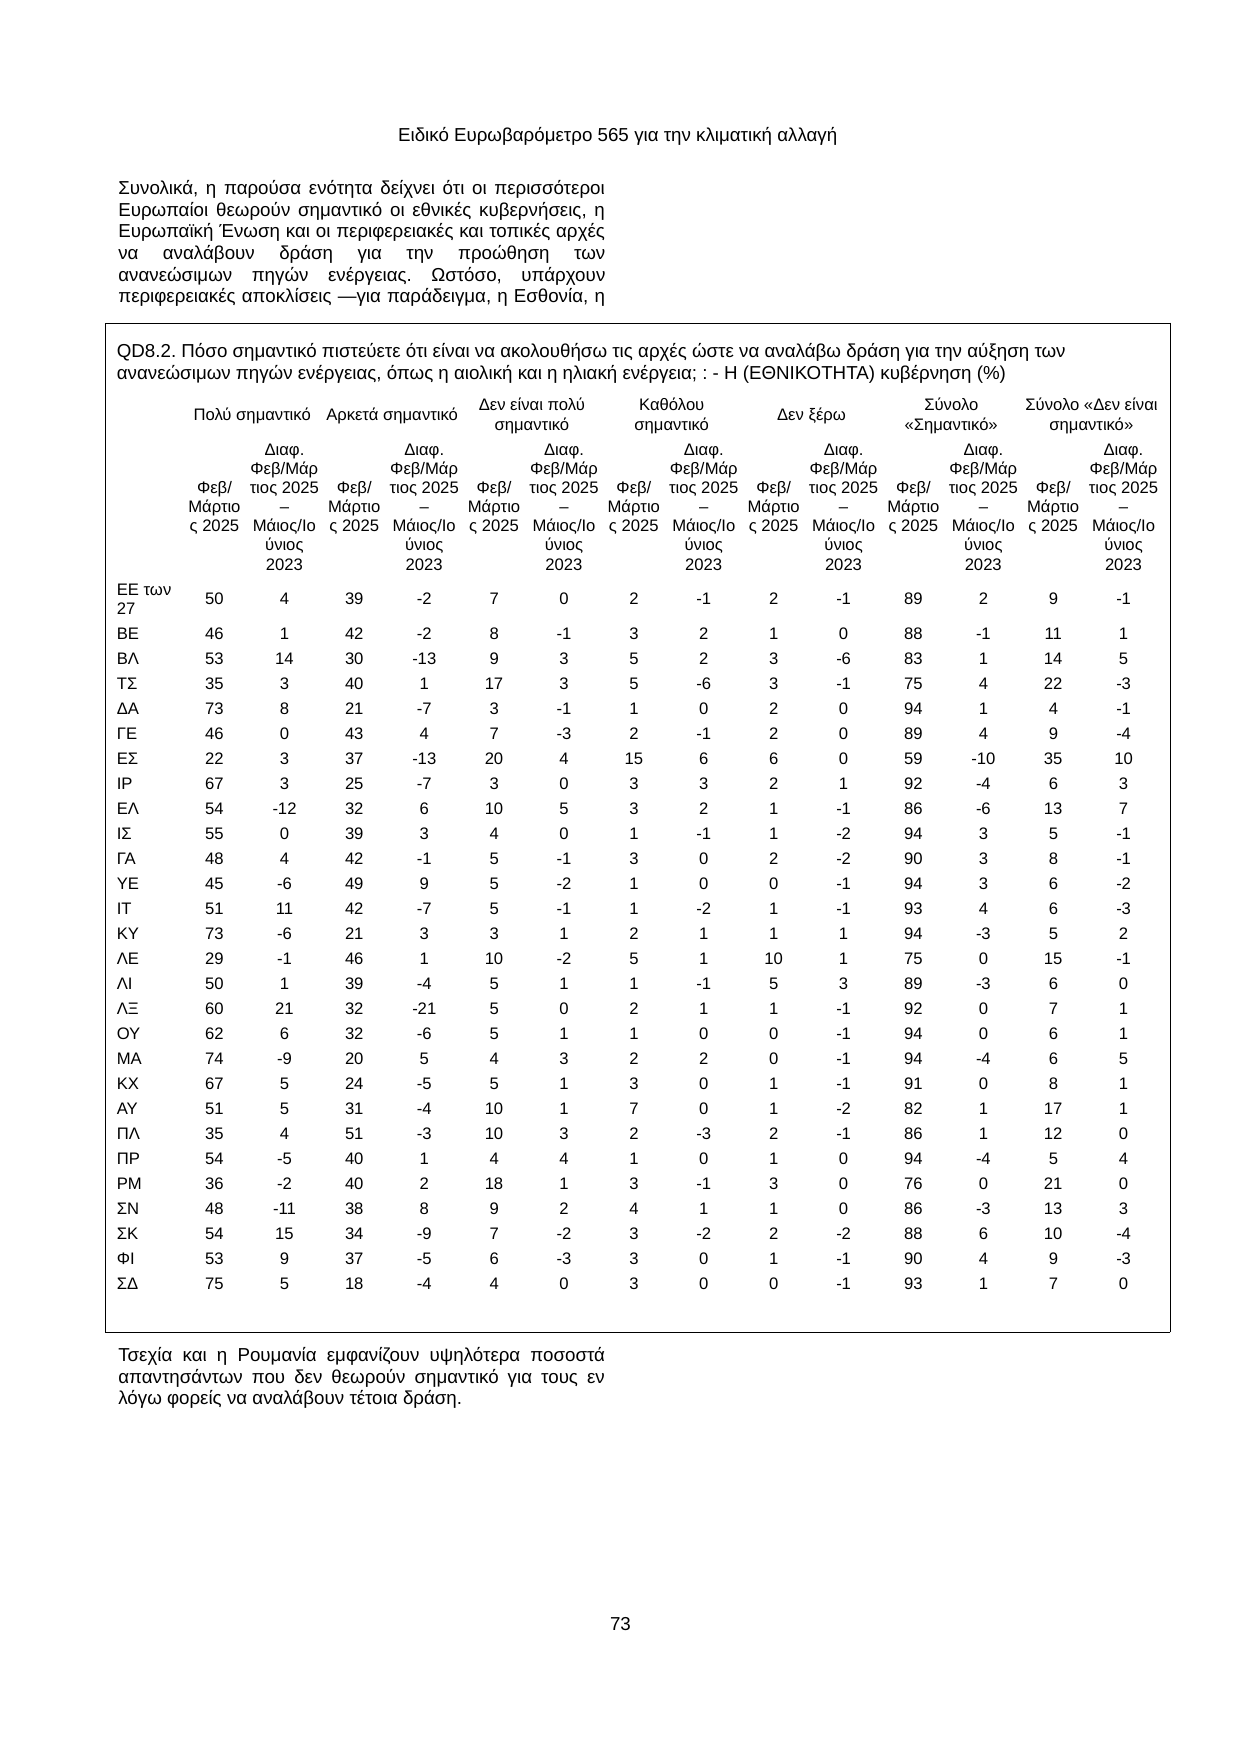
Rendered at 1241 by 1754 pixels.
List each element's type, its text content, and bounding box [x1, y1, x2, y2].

table_cell 3 [526, 671, 602, 696]
table_cell ΒΕ [114, 621, 182, 646]
table_cell 42 [322, 846, 386, 871]
table_cell 3 [386, 821, 462, 846]
table_cell [114, 436, 182, 576]
table_cell -2 [806, 846, 881, 871]
table_cell 1 [666, 996, 741, 1021]
table_cell 46 [322, 946, 386, 971]
table_cell 1 [741, 1096, 806, 1121]
table_cell 0 [1085, 971, 1161, 996]
table_cell ΙΡ [114, 771, 182, 796]
table_cell -4 [386, 1096, 462, 1121]
table_cell 3 [602, 1171, 666, 1196]
table_cell 21 [322, 696, 386, 721]
table_cell -4 [945, 771, 1021, 796]
table_cell 39 [322, 971, 386, 996]
table_cell ΓΑ [114, 846, 182, 871]
table_cell 94 [881, 1021, 945, 1046]
table_cell 4 [246, 846, 322, 871]
table_cell 32 [322, 996, 386, 1021]
table_cell 73 [182, 921, 246, 946]
table_cell ΜΑ [114, 1046, 182, 1071]
table_cell 1 [602, 1021, 666, 1046]
table_cell 92 [881, 996, 945, 1021]
table_cell 54 [182, 1221, 246, 1246]
table_cell ΣΚ [114, 1221, 182, 1246]
table_cell 5 [602, 946, 666, 971]
table_cell -5 [386, 1071, 462, 1096]
table_cell ΔΑ [114, 696, 182, 721]
table_cell 92 [881, 771, 945, 796]
table_cell -1 [526, 846, 602, 871]
table_cell -1 [806, 896, 881, 921]
table_cell 86 [881, 1196, 945, 1221]
table_cell -1 [526, 896, 602, 921]
table_cell 5 [602, 646, 666, 671]
table_cell 93 [881, 896, 945, 921]
table_cell -1 [945, 621, 1021, 646]
table_cell 2 [741, 576, 806, 621]
table_cell 3 [462, 696, 526, 721]
table_cell -6 [246, 921, 322, 946]
table_cell 1 [246, 971, 322, 996]
table_cell Διαφ. Φεβ/Μάρτιος 2025 – Μάιος/Ιούνιος 2023 [386, 436, 462, 576]
table_cell -1 [666, 971, 741, 996]
table_cell 82 [881, 1096, 945, 1121]
table_cell -5 [246, 1146, 322, 1171]
table_cell -1 [806, 796, 881, 821]
table_cell Διαφ. Φεβ/Μάρτιος 2025 – Μάιος/Ιούνιος 2023 [945, 436, 1021, 576]
table_cell 0 [666, 1271, 741, 1296]
table_cell 31 [322, 1096, 386, 1121]
table_cell ΛΕ [114, 946, 182, 971]
table_cell 3 [526, 1121, 602, 1146]
table_cell Αρκετά σημαντικό [322, 392, 462, 436]
table_cell 5 [526, 796, 602, 821]
table_cell 3 [386, 921, 462, 946]
table_cell 86 [881, 1121, 945, 1146]
table_cell 5 [462, 896, 526, 921]
table_cell 75 [182, 1271, 246, 1296]
table_cell 1 [602, 871, 666, 896]
table_cell 2 [602, 996, 666, 1021]
table_cell 73 [182, 696, 246, 721]
table_cell ΤΣ [114, 671, 182, 696]
table_cell 40 [322, 671, 386, 696]
table_cell -3 [1085, 896, 1161, 921]
table_cell 3 [462, 771, 526, 796]
table_cell -1 [1085, 821, 1161, 846]
table_cell ΕΣ [114, 746, 182, 771]
table_cell 1 [602, 896, 666, 921]
table_cell 5 [246, 1071, 322, 1096]
table_cell 5 [386, 1046, 462, 1071]
table_cell -2 [806, 1221, 881, 1246]
table_cell 0 [1085, 1121, 1161, 1146]
table_cell 9 [1021, 576, 1085, 621]
table_cell 22 [182, 746, 246, 771]
table_cell 1 [741, 821, 806, 846]
table_cell 0 [806, 1196, 881, 1221]
table_cell 3 [741, 646, 806, 671]
table_cell 3 [246, 671, 322, 696]
table_cell ΠΡ [114, 1146, 182, 1171]
table_cell 1 [602, 821, 666, 846]
table_cell 4 [945, 671, 1021, 696]
table_cell 51 [182, 1096, 246, 1121]
table_cell 21 [1021, 1171, 1085, 1196]
table_cell ΙΣ [114, 821, 182, 846]
table_cell -12 [246, 796, 322, 821]
table_cell 60 [182, 996, 246, 1021]
table_cell 3 [945, 821, 1021, 846]
table_cell -6 [945, 796, 1021, 821]
table_cell 2 [741, 1221, 806, 1246]
table_cell ΕΕ των 27 [114, 576, 182, 621]
table_cell 5 [741, 971, 806, 996]
table_cell -2 [526, 1221, 602, 1246]
table_cell 6 [462, 1246, 526, 1271]
table_cell 1 [945, 1121, 1021, 1146]
table_cell -3 [526, 721, 602, 746]
table_cell -2 [246, 1171, 322, 1196]
table_cell ΛΞ [114, 996, 182, 1021]
table_cell 55 [182, 821, 246, 846]
table_cell 3 [602, 1246, 666, 1271]
table_cell -7 [386, 696, 462, 721]
table_cell 37 [322, 1246, 386, 1271]
table_cell 2 [741, 721, 806, 746]
table_cell Διαφ. Φεβ/Μάρτιος 2025 – Μάιος/Ιούνιος 2023 [806, 436, 881, 576]
table_cell -1 [806, 671, 881, 696]
table_cell Φεβ/Μάρτιος 2025 [881, 436, 945, 576]
table_cell 9 [1021, 721, 1085, 746]
table_cell 1 [386, 1146, 462, 1171]
table_cell 75 [881, 946, 945, 971]
table_cell 51 [322, 1121, 386, 1146]
table_cell Φεβ/Μάρτιος 2025 [322, 436, 386, 576]
table_cell -3 [526, 1246, 602, 1271]
table_cell 5 [1021, 821, 1085, 846]
table_cell 2 [741, 696, 806, 721]
table_cell 0 [666, 696, 741, 721]
table_cell 0 [526, 1271, 602, 1296]
table_cell 4 [386, 721, 462, 746]
table_cell 1 [1085, 1096, 1161, 1121]
table_cell 9 [1021, 1246, 1085, 1271]
table_cell 8 [1021, 1071, 1085, 1096]
table_cell 2 [666, 1046, 741, 1071]
table_cell 20 [462, 746, 526, 771]
table_cell 1 [945, 1271, 1021, 1296]
table_cell 36 [182, 1171, 246, 1196]
table_cell 2 [1085, 921, 1161, 946]
table_cell 6 [1021, 971, 1085, 996]
table_cell 4 [1085, 1146, 1161, 1171]
text Συνολικά, η παρούσα ενότητα δείχνει ότι οι περισσότεροι Ευρωπαίοι θεωρούν σημαντικό οι εθνικές κυβερνήσεις, η Ευρωπαϊκή Ένωση και οι περιφερειακές και τοπικές αρχές να αναλάβουν δράση για την προώθηση των ανανεώσιμων πηγών ενέργειας. Ωστόσο, υπάρχουν περιφερειακές αποκλίσεις —για παράδειγμα, η Εσθονία, η [105, 177, 1170, 323]
table_cell 0 [1085, 1171, 1161, 1196]
table_cell 45 [182, 871, 246, 896]
table_cell 15 [246, 1221, 322, 1246]
table_cell Διαφ. Φεβ/Μάρτιος 2025 – Μάιος/Ιούνιος 2023 [246, 436, 322, 576]
table_cell 7 [462, 1221, 526, 1246]
table_cell 7 [1021, 1271, 1085, 1296]
table_cell 3 [945, 871, 1021, 896]
table_cell -1 [526, 621, 602, 646]
table_cell 39 [322, 576, 386, 621]
table_cell 49 [322, 871, 386, 896]
table_cell -1 [666, 821, 741, 846]
table_cell ΡΜ [114, 1171, 182, 1196]
table_cell -3 [945, 1196, 1021, 1221]
table_cell 1 [945, 1096, 1021, 1121]
table_cell 46 [182, 721, 246, 746]
table_cell 29 [182, 946, 246, 971]
table_cell Φεβ/Μάρτιος 2025 [1021, 436, 1085, 576]
table_cell 2 [741, 1121, 806, 1146]
table_cell 0 [246, 721, 322, 746]
table_cell -2 [806, 821, 881, 846]
table_cell 0 [666, 1021, 741, 1046]
table_cell -3 [1085, 1246, 1161, 1271]
table_cell 3 [246, 771, 322, 796]
table_cell 6 [1021, 871, 1085, 896]
table_cell 48 [182, 1196, 246, 1221]
table_cell 1 [741, 921, 806, 946]
table_cell 37 [322, 746, 386, 771]
table_cell 1 [666, 946, 741, 971]
table_cell 32 [322, 796, 386, 821]
table_cell 51 [182, 896, 246, 921]
table_cell 3 [1085, 1196, 1161, 1221]
table_cell 2 [602, 721, 666, 746]
table_cell 94 [881, 1046, 945, 1071]
table_cell ΛΙ [114, 971, 182, 996]
table_cell 50 [182, 971, 246, 996]
table_cell -3 [945, 921, 1021, 946]
table_cell 1 [741, 896, 806, 921]
table_cell ΣΝ [114, 1196, 182, 1221]
table_cell -1 [386, 846, 462, 871]
table_cell 3 [246, 746, 322, 771]
table_cell -9 [246, 1046, 322, 1071]
table_cell 2 [602, 1121, 666, 1146]
table_cell 1 [526, 921, 602, 946]
table_cell 6 [1021, 1046, 1085, 1071]
table_cell 5 [1085, 1046, 1161, 1071]
table_cell 21 [322, 921, 386, 946]
table_cell 9 [246, 1246, 322, 1271]
table_cell 0 [945, 1021, 1021, 1046]
table_cell 1 [1085, 621, 1161, 646]
table_cell 2 [526, 1196, 602, 1221]
table_cell 76 [881, 1171, 945, 1196]
table_cell 1 [386, 946, 462, 971]
table_cell 50 [182, 576, 246, 621]
table_cell 7 [602, 1096, 666, 1121]
table_cell 93 [881, 1271, 945, 1296]
table_cell 0 [806, 696, 881, 721]
text [106, 324, 1170, 1332]
table_cell 4 [526, 1146, 602, 1171]
table_cell 0 [666, 871, 741, 896]
table_cell 5 [462, 996, 526, 1021]
table_cell 4 [462, 1146, 526, 1171]
table_cell 46 [182, 621, 246, 646]
table_cell 4 [526, 746, 602, 771]
table_cell 5 [462, 871, 526, 896]
table_cell 11 [246, 896, 322, 921]
table_cell Διαφ. Φεβ/Μάρτιος 2025 – Μάιος/Ιούνιος 2023 [1085, 436, 1161, 576]
table_cell 0 [526, 821, 602, 846]
table_cell Φεβ/Μάρτιος 2025 [741, 436, 806, 576]
table_cell -7 [386, 771, 462, 796]
table_cell 3 [462, 921, 526, 946]
table_cell ΦΙ [114, 1246, 182, 1271]
table_cell 39 [322, 821, 386, 846]
table_cell 14 [1021, 646, 1085, 671]
table_cell -10 [945, 746, 1021, 771]
table_cell 4 [1021, 696, 1085, 721]
table_cell 0 [806, 746, 881, 771]
table_cell -2 [666, 1221, 741, 1246]
table_cell 6 [666, 746, 741, 771]
table_cell -3 [1085, 671, 1161, 696]
table_cell 1 [526, 1096, 602, 1121]
table_cell 48 [182, 846, 246, 871]
table_cell 35 [182, 671, 246, 696]
table_cell 9 [462, 1196, 526, 1221]
table_header QD8.2. Πόσο σημαντικό πιστεύετε ότι είναι να ακολουθήσω τις αρχές ώστε να αναλάβω δράση για την αύξηση των ανανεώσιμων πηγών ενέργειας, όπως η αιολική και η ηλιακή ενέργεια; : - Η (ΕΘΝΙΚΟΤΗΤΑ) κυβέρνηση (%) [114, 331, 1161, 392]
table_cell 3 [526, 1046, 602, 1071]
table_cell Δεν ξέρω [741, 392, 881, 436]
table_cell 0 [741, 1271, 806, 1296]
table_cell 5 [462, 1021, 526, 1046]
table_cell 2 [602, 1046, 666, 1071]
table_cell -1 [806, 996, 881, 1021]
table_cell 3 [526, 646, 602, 671]
table_cell -1 [806, 1271, 881, 1296]
table_cell 0 [246, 821, 322, 846]
table_cell -4 [386, 1271, 462, 1296]
table_cell 2 [741, 771, 806, 796]
table_cell 10 [462, 946, 526, 971]
table_cell Καθόλου σημαντικό [602, 392, 741, 436]
table_cell 53 [182, 1246, 246, 1271]
table_cell 3 [741, 671, 806, 696]
table_cell 5 [246, 1096, 322, 1121]
table_cell 53 [182, 646, 246, 671]
table_cell 0 [945, 1071, 1021, 1096]
table_cell Φεβ/Μάρτιος 2025 [182, 436, 246, 576]
table_cell -4 [1085, 1221, 1161, 1246]
table_cell 8 [1021, 846, 1085, 871]
table_cell 0 [945, 996, 1021, 1021]
table_cell 0 [741, 1021, 806, 1046]
table_cell 32 [322, 1021, 386, 1046]
table_cell -11 [246, 1196, 322, 1221]
text Τσεχία και η Ρουμανία εμφανίζουν υψηλότερα ποσοστά απαντησάντων που δεν θεωρούν σημαντικό για τους εν λόγω φορείς να αναλάβουν τέτοια δράση. [118, 1333, 605, 1408]
table_cell 0 [666, 846, 741, 871]
table_cell 89 [881, 576, 945, 621]
table_cell 1 [1085, 1021, 1161, 1046]
table_cell 67 [182, 771, 246, 796]
table_cell 1 [741, 996, 806, 1021]
table_cell 3 [602, 1071, 666, 1096]
table_cell -6 [386, 1021, 462, 1046]
table_cell 74 [182, 1046, 246, 1071]
table_cell 2 [666, 796, 741, 821]
table_cell 2 [602, 576, 666, 621]
table_cell -1 [666, 576, 741, 621]
table_cell 1 [741, 621, 806, 646]
table_cell 0 [666, 1096, 741, 1121]
table_cell 62 [182, 1021, 246, 1046]
table_cell -4 [945, 1146, 1021, 1171]
table_cell 7 [462, 576, 526, 621]
table_cell 12 [1021, 1121, 1085, 1146]
table_cell 94 [881, 1146, 945, 1171]
table_cell 3 [666, 771, 741, 796]
table_cell 1 [526, 1021, 602, 1046]
table_cell 9 [386, 871, 462, 896]
table_cell 67 [182, 1071, 246, 1096]
table_cell 4 [945, 896, 1021, 921]
table_cell 0 [741, 871, 806, 896]
table_cell 4 [945, 1246, 1021, 1271]
table_cell 2 [386, 1171, 462, 1196]
table_cell 35 [1021, 746, 1085, 771]
table_cell 0 [526, 576, 602, 621]
table_cell 5 [1085, 646, 1161, 671]
table_cell 8 [246, 696, 322, 721]
table_cell 0 [666, 1246, 741, 1271]
table_cell 4 [462, 1271, 526, 1296]
table_cell 1 [945, 696, 1021, 721]
table_cell 6 [945, 1221, 1021, 1246]
table_cell 11 [1021, 621, 1085, 646]
table_cell 54 [182, 1146, 246, 1171]
table_cell 3 [741, 1171, 806, 1196]
table_cell 1 [526, 971, 602, 996]
table_cell 2 [741, 846, 806, 871]
table_cell 0 [806, 1171, 881, 1196]
table_cell 1 [602, 696, 666, 721]
table_cell Διαφ. Φεβ/Μάρτιος 2025 – Μάιος/Ιούνιος 2023 [526, 436, 602, 576]
table_cell ΟΥ [114, 1021, 182, 1046]
table_cell 24 [322, 1071, 386, 1096]
table_cell 3 [806, 971, 881, 996]
table_cell 30 [322, 646, 386, 671]
table_cell -2 [386, 621, 462, 646]
table_cell 3 [602, 771, 666, 796]
table_cell 3 [602, 796, 666, 821]
table_cell ΣΔ [114, 1271, 182, 1296]
table_cell Σύνολο «Δεν είναι σημαντικό» [1021, 392, 1161, 436]
table_cell 94 [881, 921, 945, 946]
table_cell -3 [386, 1121, 462, 1146]
table_cell -1 [1085, 846, 1161, 871]
table_cell 1 [1085, 1071, 1161, 1096]
table_cell 7 [462, 721, 526, 746]
table_cell -2 [386, 576, 462, 621]
table_cell 0 [666, 1071, 741, 1096]
table_cell 10 [1021, 1221, 1085, 1246]
table_cell 6 [386, 796, 462, 821]
table_cell 2 [666, 621, 741, 646]
table_cell ΚΥ [114, 921, 182, 946]
table_cell ΠΛ [114, 1121, 182, 1146]
table_cell 10 [462, 796, 526, 821]
table_cell 1 [741, 1071, 806, 1096]
table_cell -6 [666, 671, 741, 696]
table_cell 1 [386, 671, 462, 696]
table_cell -3 [666, 1121, 741, 1146]
table_cell 21 [246, 996, 322, 1021]
table_cell 14 [246, 646, 322, 671]
table_cell 5 [462, 1071, 526, 1096]
table_cell ΙΤ [114, 896, 182, 921]
table_cell 1 [666, 921, 741, 946]
table_cell -1 [1085, 576, 1161, 621]
table_cell 94 [881, 821, 945, 846]
table_cell 5 [1021, 1146, 1085, 1171]
table_cell 0 [1085, 1271, 1161, 1296]
table_cell -1 [806, 1046, 881, 1071]
table_cell -1 [526, 696, 602, 721]
table_cell -4 [945, 1046, 1021, 1071]
table_cell 90 [881, 1246, 945, 1271]
table_cell 1 [526, 1171, 602, 1196]
table_cell 4 [246, 576, 322, 621]
table_cell 0 [945, 1171, 1021, 1196]
table_cell 7 [1085, 796, 1161, 821]
table_cell 15 [602, 746, 666, 771]
table_cell 1 [246, 621, 322, 646]
table_cell 4 [462, 1046, 526, 1071]
table_cell 1 [526, 1071, 602, 1096]
table_cell 89 [881, 721, 945, 746]
table_cell -3 [945, 971, 1021, 996]
table_cell -1 [806, 871, 881, 896]
table_cell 40 [322, 1146, 386, 1171]
table_cell -1 [666, 1171, 741, 1196]
table_cell -2 [526, 946, 602, 971]
table_cell 10 [741, 946, 806, 971]
table_cell 1 [806, 921, 881, 946]
table_cell 42 [322, 896, 386, 921]
table_cell 18 [322, 1271, 386, 1296]
table_cell 0 [806, 721, 881, 746]
table_cell 42 [322, 621, 386, 646]
table_cell 3 [945, 846, 1021, 871]
table_cell 1 [806, 946, 881, 971]
table_cell -13 [386, 646, 462, 671]
table_cell 4 [462, 821, 526, 846]
table_cell 1 [806, 771, 881, 796]
table_cell -2 [666, 896, 741, 921]
table_cell -1 [806, 1121, 881, 1146]
table_cell -5 [386, 1246, 462, 1271]
table_cell -21 [386, 996, 462, 1021]
table_cell 6 [1021, 771, 1085, 796]
table_cell Διαφ. Φεβ/Μάρτιος 2025 – Μάιος/Ιούνιος 2023 [666, 436, 741, 576]
table_cell 89 [881, 971, 945, 996]
table_cell 1 [666, 1196, 741, 1221]
table_cell 4 [246, 1121, 322, 1146]
table_cell 4 [945, 721, 1021, 746]
table_cell 10 [1085, 746, 1161, 771]
table_cell 88 [881, 1221, 945, 1246]
table_cell -1 [246, 946, 322, 971]
table_cell 15 [1021, 946, 1085, 971]
table_cell -2 [806, 1096, 881, 1121]
table_cell -1 [1085, 946, 1161, 971]
table_cell 0 [945, 946, 1021, 971]
table_cell Πολύ σημαντικό [182, 392, 322, 436]
table_cell 91 [881, 1071, 945, 1096]
table_cell 8 [462, 621, 526, 646]
table_cell 0 [526, 996, 602, 1021]
table_cell 43 [322, 721, 386, 746]
table_cell 1 [741, 1196, 806, 1221]
table_cell -6 [806, 646, 881, 671]
table_cell ΓΕ [114, 721, 182, 746]
table_cell 0 [806, 1146, 881, 1171]
table_cell 1 [602, 1146, 666, 1171]
table_cell -1 [806, 1021, 881, 1046]
table_cell 4 [602, 1196, 666, 1221]
table_cell Σύνολο «Σημαντικό» [881, 392, 1021, 436]
table_cell -1 [666, 721, 741, 746]
table_cell -2 [526, 871, 602, 896]
table_cell -4 [1085, 721, 1161, 746]
table_cell Φεβ/Μάρτιος 2025 [602, 436, 666, 576]
table_cell -1 [806, 1246, 881, 1271]
table_cell 25 [322, 771, 386, 796]
table_cell -1 [806, 576, 881, 621]
table_cell 83 [881, 646, 945, 671]
table_cell 3 [1085, 771, 1161, 796]
table_cell -13 [386, 746, 462, 771]
table_cell 6 [741, 746, 806, 771]
table_cell 5 [602, 671, 666, 696]
table_cell ΒΛ [114, 646, 182, 671]
table_cell -1 [1085, 696, 1161, 721]
table_cell 59 [881, 746, 945, 771]
table_cell 3 [602, 1271, 666, 1296]
table_cell ΚΧ [114, 1071, 182, 1096]
table_cell 0 [526, 771, 602, 796]
table_cell 40 [322, 1171, 386, 1196]
table_cell 88 [881, 621, 945, 646]
table_cell -1 [806, 1071, 881, 1096]
table_cell 86 [881, 796, 945, 821]
table_cell -4 [386, 971, 462, 996]
table_cell ΥΕ [114, 871, 182, 896]
table_cell 1 [741, 1246, 806, 1271]
table_cell 9 [462, 646, 526, 671]
table_cell 34 [322, 1221, 386, 1246]
table_cell 54 [182, 796, 246, 821]
table_cell 75 [881, 671, 945, 696]
table_cell 13 [1021, 796, 1085, 821]
table_cell 5 [462, 971, 526, 996]
table_cell 3 [602, 846, 666, 871]
table_cell Φεβ/Μάρτιος 2025 [462, 436, 526, 576]
table_cell 18 [462, 1171, 526, 1196]
table_cell 8 [386, 1196, 462, 1221]
table_cell 17 [462, 671, 526, 696]
table_cell -2 [1085, 871, 1161, 896]
table_cell 35 [182, 1121, 246, 1146]
table_cell 0 [806, 621, 881, 646]
table_cell ΕΛ [114, 796, 182, 821]
table_cell 0 [666, 1146, 741, 1171]
table_cell [114, 392, 182, 436]
table_cell -7 [386, 896, 462, 921]
table_cell 1 [1085, 996, 1161, 1021]
table_cell 6 [246, 1021, 322, 1046]
table_cell 6 [1021, 896, 1085, 921]
table_cell 38 [322, 1196, 386, 1221]
table_cell 90 [881, 846, 945, 871]
table_cell 20 [322, 1046, 386, 1071]
table_cell 5 [462, 846, 526, 871]
table_cell 5 [246, 1271, 322, 1296]
table_cell 1 [945, 646, 1021, 671]
table_cell 3 [602, 621, 666, 646]
table_cell 3 [602, 1221, 666, 1246]
table_cell 2 [945, 576, 1021, 621]
table_cell 10 [462, 1121, 526, 1146]
table_cell 0 [741, 1046, 806, 1071]
table_cell 13 [1021, 1196, 1085, 1221]
table_cell 1 [741, 1146, 806, 1171]
table_cell 1 [741, 796, 806, 821]
table_cell 17 [1021, 1096, 1085, 1121]
table_cell -9 [386, 1221, 462, 1246]
table_cell -6 [246, 871, 322, 896]
table_cell Δεν είναι πολύ σημαντικό [462, 392, 602, 436]
table_cell 2 [602, 921, 666, 946]
table_cell 1 [602, 971, 666, 996]
table_cell 22 [1021, 671, 1085, 696]
table_cell ΑΥ [114, 1096, 182, 1121]
table_cell 2 [666, 646, 741, 671]
table_cell 5 [1021, 921, 1085, 946]
table_cell 6 [1021, 1021, 1085, 1046]
table_cell 10 [462, 1096, 526, 1121]
table_cell 7 [1021, 996, 1085, 1021]
table_cell 94 [881, 696, 945, 721]
table_cell 94 [881, 871, 945, 896]
